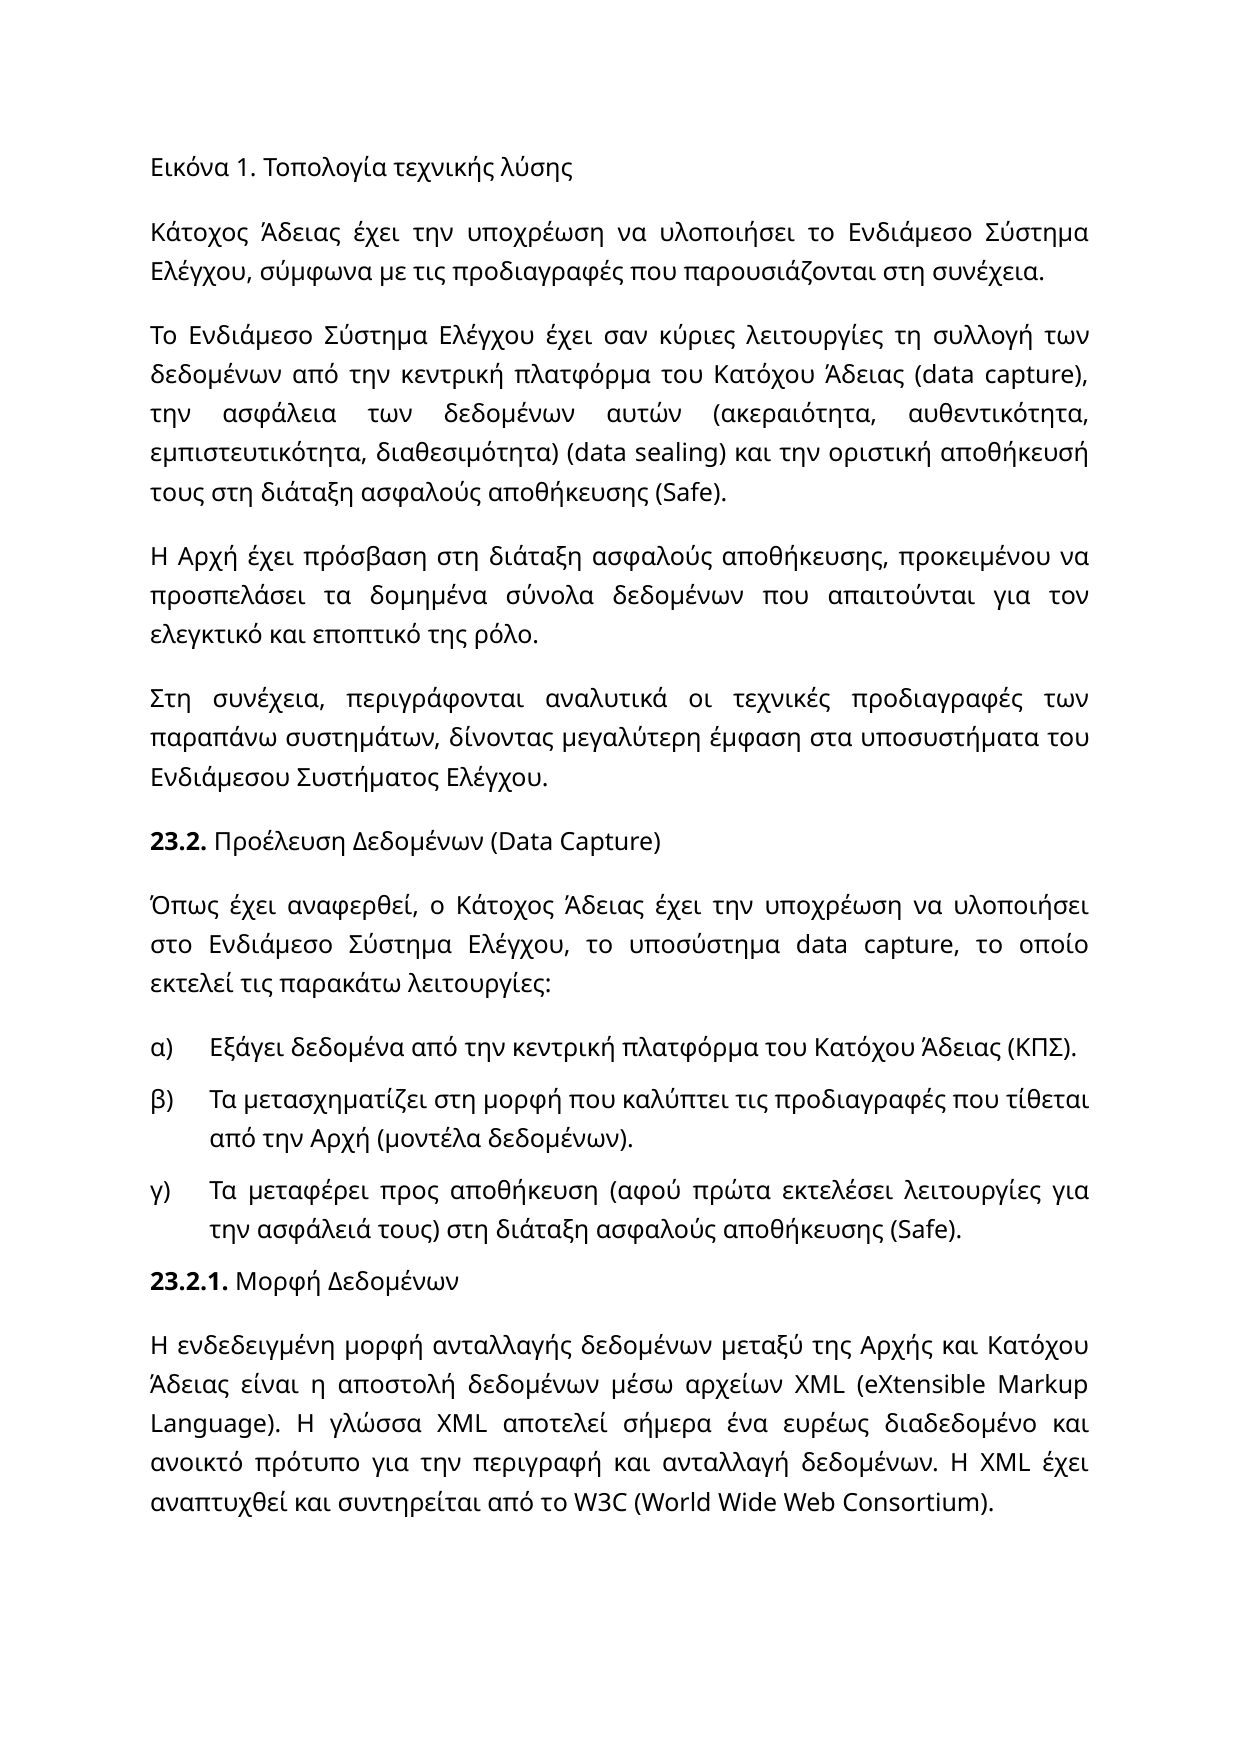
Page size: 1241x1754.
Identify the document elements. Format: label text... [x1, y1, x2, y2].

text Εικόνα 1. Τοπολογία τεχνικής λύσης [150, 150, 1090, 184]
list α) Εξάγει δεδομένα από την κεντρική πλατφόρμα του Κατόχου Άδειας (ΚΠΣ). [150, 1030, 1090, 1064]
text Στη συνέχεια, περιγράφονται αναλυτικά οι τεχνικές προδιαγραφές των παραπάνω συστημάτων, δίνοντας μεγαλύτερη έμφαση στα υποσυστήματα του Ενδιάμεσου Συστήματος Ελέγχου. [150, 681, 1090, 793]
list β) Τα μετασχηματίζει στη μορφή που καλύπτει τις προδιαγραφές που τίθεται από την Αρχή (μοντέλα δεδομένων). [150, 1082, 1090, 1155]
text Η Αρχή έχει πρόσβαση στη διάταξη ασφαλούς αποθήκευσης, προκειμένου να προσπελάσει τα δομημένα σύνολα δεδομένων που απαιτούνται για τον ελεγκτικό και εποπτικό της ρόλο. [150, 538, 1090, 651]
text Η ενδεδειγμένη μορφή ανταλλαγής δεδομένων μεταξύ της Αρχής και Κατόχου Άδειας είναι η αποστολή δεδομένων μέσω αρχείων XML (eXtensible Markup Language). Η γλώσσα XML αποτελεί σήμερα ένα ευρέως διαδεδομένο και ανοικτό πρότυπο για την περιγραφή και ανταλλαγή δεδομένων. Η XML έχει αναπτυχθεί και συντηρείται από το W3C (World Wide Web Consortium). [150, 1327, 1090, 1518]
list γ) Τα μεταφέρει προς αποθήκευση (αφού πρώτα εκτελέσει λειτουργίες για την ασφάλειά τους) στη διάταξη ασφαλούς αποθήκευσης (Safe). [150, 1172, 1090, 1246]
text Το Ενδιάμεσο Σύστημα Ελέγχου έχει σαν κύριες λειτουργίες τη συλλογή των δεδομένων από την κεντρική πλατφόρμα του Κατόχου Άδειας (data capture), την ασφάλεια των δεδομένων αυτών (ακεραιότητα, αυθεντικότητα, εμπιστευτικότητα, διαθεσιμότητα) (data sealing) και την οριστική αποθήκευσή τους στη διάταξη ασφαλούς αποθήκευσης (Safe). [150, 317, 1090, 508]
text 23.2.1. Μορφή Δεδομένων [150, 1263, 1090, 1297]
text Κάτοχος Άδειας έχει την υποχρέωση να υλοποιήσει το Ενδιάμεσο Σύστημα Ελέγχου, σύμφωνα με τις προδιαγραφές που παρουσιάζονται στη συνέχεια. [150, 214, 1090, 287]
text 23.2. Προέλευση Δεδομένων (Data Capture) [150, 823, 1090, 857]
text Όπως έχει αναφερθεί, ο Κάτοχος Άδειας έχει την υποχρέωση να υλοποιήσει στο Ενδιάμεσο Σύστημα Ελέγχου, το υποσύστημα data capture, το οποίο εκτελεί τις παρακάτω λειτουργίες: [150, 887, 1090, 1000]
